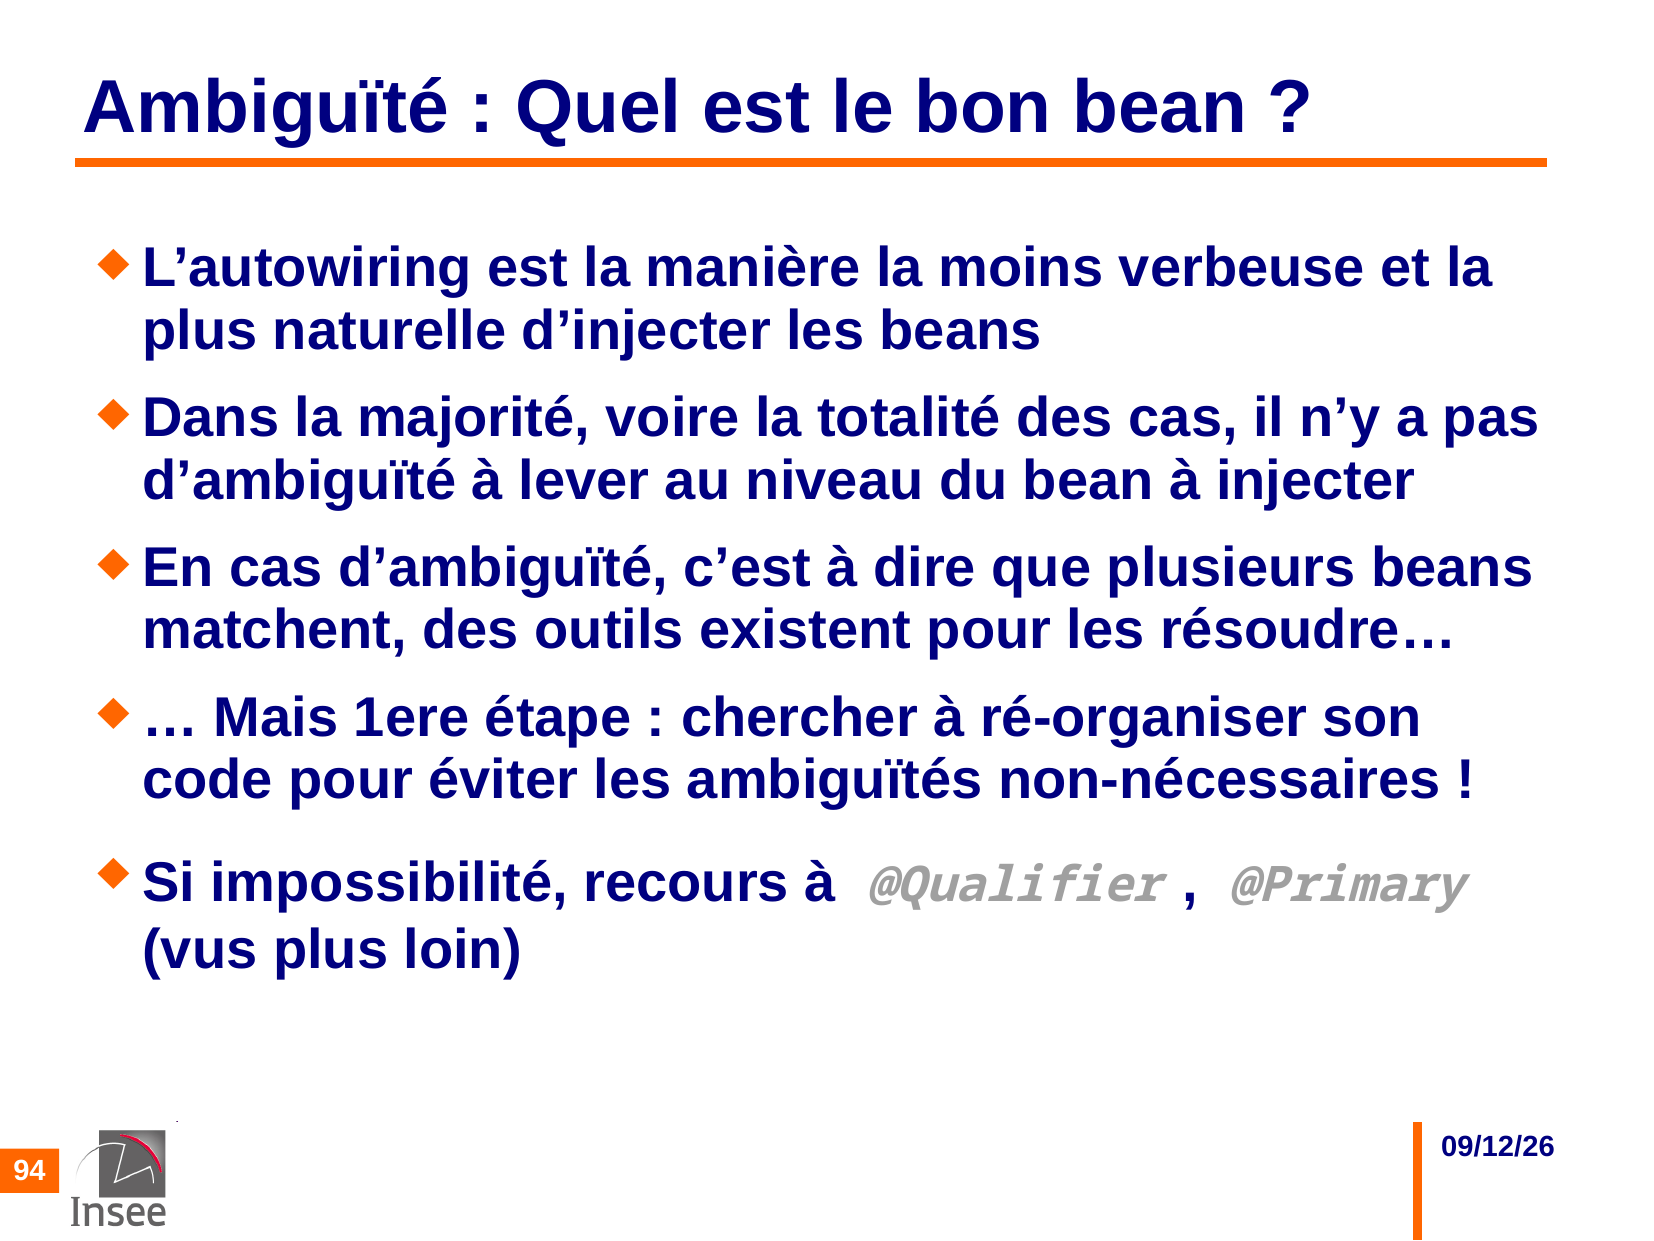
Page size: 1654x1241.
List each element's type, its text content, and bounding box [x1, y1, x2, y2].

title Ambiguïté : Quel est le bon bean ? [82, 49, 1619, 163]
picture [62, 1121, 178, 1241]
list L’autowiring est la manière la moins verbeuse et la plus naturelle d’injecter les beans Dans la majorité, voire la totalité des cas, il n’y a pas d’ambiguïté à lever au niveau du bean à injecter En cas d’ambiguïté, c’est à dire que plusieurs beans matchent, des outils existent pour les résoudre… … Mais 1ere étape : chercher à ré-organiser son code pour éviter les ambiguïtés non-nécessaires ! Si impossibilité, recours à @Qualifier , @Primary (vus plus loin) [82, 236, 1548, 1087]
